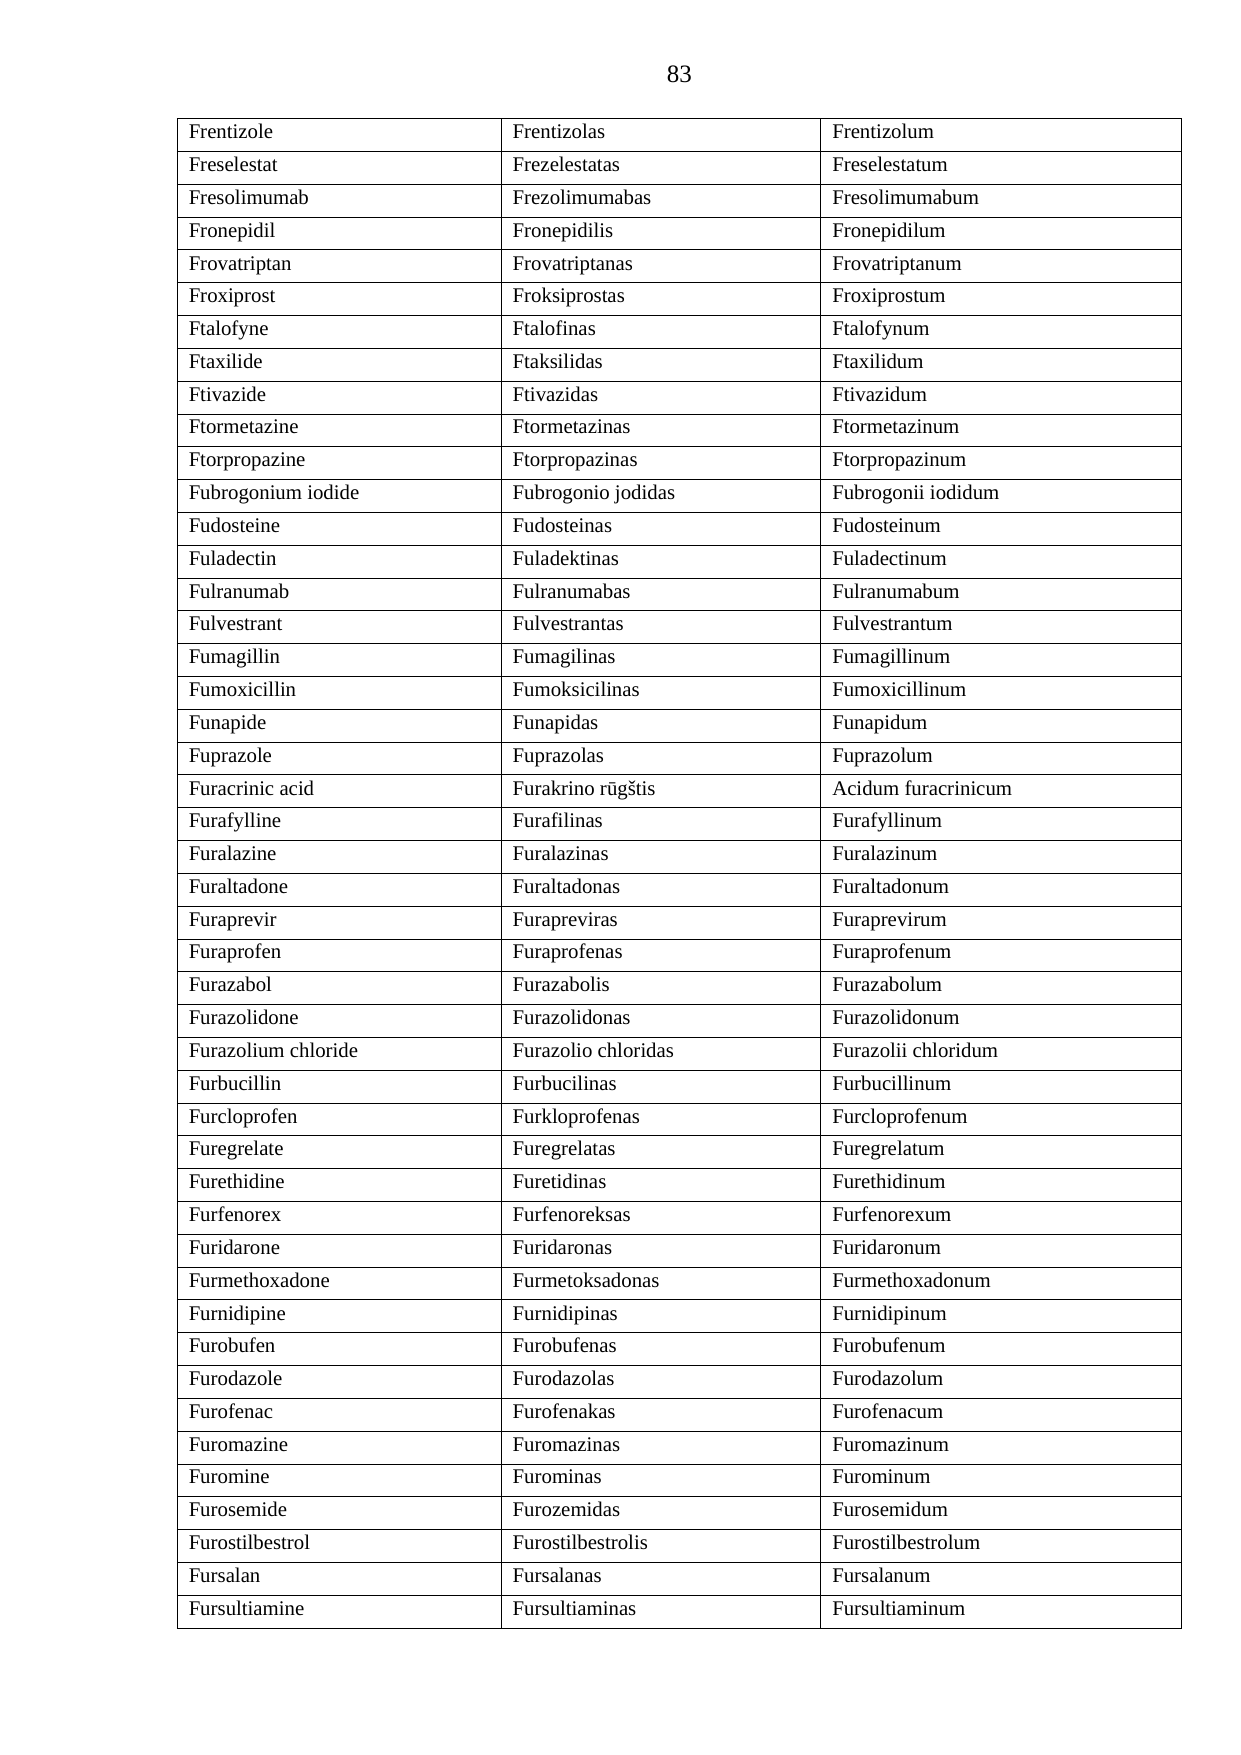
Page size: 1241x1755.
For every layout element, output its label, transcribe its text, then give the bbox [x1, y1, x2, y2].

table_cell Furnidipine [178, 1300, 501, 1332]
table_cell Fulranumab [178, 579, 501, 610]
table_cell Fumoxicillinum [821, 677, 1181, 709]
table_cell Funapidas [502, 710, 820, 742]
table_cell Fulvestrant [178, 611, 501, 643]
table_cell Fuladectin [178, 546, 501, 577]
table_cell Furbucillinum [821, 1071, 1181, 1102]
table_cell Furazabolis [502, 972, 820, 1004]
table_cell Fursultiaminas [502, 1596, 820, 1627]
table_cell Furafylline [178, 808, 501, 840]
table_cell Furalazinum [821, 841, 1181, 873]
table_cell Ftormetazinas [502, 415, 820, 446]
table_cell Furozemidas [502, 1497, 820, 1529]
table_cell Ftorpropazine [178, 447, 501, 479]
table_cell Fumoksicilinas [502, 677, 820, 709]
table_cell Furazolidonas [502, 1005, 820, 1037]
table_cell Ftaxilide [178, 349, 501, 381]
table_cell Furnidipinas [502, 1300, 820, 1332]
table_cell Froxiprostum [821, 283, 1181, 315]
table_cell Ftormetazinum [821, 415, 1181, 446]
table_cell Furalazine [178, 841, 501, 873]
table_cell Furazolii chloridum [821, 1038, 1181, 1070]
table_cell Fuladectinum [821, 546, 1181, 577]
table_cell Fulvestrantum [821, 611, 1181, 643]
table_cell Funapide [178, 710, 501, 742]
table_cell Furazabolum [821, 972, 1181, 1004]
table_cell Frentizolum [821, 119, 1181, 151]
table_cell Furazolidone [178, 1005, 501, 1037]
table_cell Furkloprofenas [502, 1104, 820, 1135]
table_cell Frentizolas [502, 119, 820, 151]
table_cell Furidarone [178, 1235, 501, 1267]
table_cell Furidaronum [821, 1235, 1181, 1267]
table_cell Furafilinas [502, 808, 820, 840]
table_cell Furegrelatum [821, 1136, 1181, 1168]
table_cell Furmethoxadonum [821, 1268, 1181, 1299]
table_cell Furazolio chloridas [502, 1038, 820, 1070]
table_cell Furazolidonum [821, 1005, 1181, 1037]
table_cell Furfenorexum [821, 1202, 1181, 1234]
table_cell Furostilbestrol [178, 1530, 501, 1562]
table_cell Ftivazide [178, 382, 501, 413]
table_cell Furazabol [178, 972, 501, 1004]
table_cell Fursultiamine [178, 1596, 501, 1627]
table_cell Froksiprostas [502, 283, 820, 315]
table_cell Frezelestatas [502, 152, 820, 184]
table_cell Frovatriptanum [821, 250, 1181, 282]
table_cell Ftorpropazinas [502, 447, 820, 479]
table_cell Ftaksilidas [502, 349, 820, 381]
table_cell Fronepidilis [502, 218, 820, 249]
table_cell Furafyllinum [821, 808, 1181, 840]
table_cell Furaprevir [178, 907, 501, 938]
table_cell Fuladektinas [502, 546, 820, 577]
table_cell Fronepidil [178, 218, 501, 249]
table_cell Ftalofinas [502, 316, 820, 348]
table_cell Furostilbestrolum [821, 1530, 1181, 1562]
table_cell Furomazine [178, 1432, 501, 1463]
table_cell Fuprazolas [502, 743, 820, 774]
table_cell Fronepidilum [821, 218, 1181, 249]
table_cell Frovatriptanas [502, 250, 820, 282]
table_cell Furegrelatas [502, 1136, 820, 1168]
table_cell Fuprazolum [821, 743, 1181, 774]
table_cell Frentizole [178, 119, 501, 151]
table_cell Fumagillinum [821, 644, 1181, 676]
table_cell Furbucillin [178, 1071, 501, 1102]
table_cell Furostilbestrolis [502, 1530, 820, 1562]
table_cell Furcloprofen [178, 1104, 501, 1135]
table_cell Fubrogonio jodidas [502, 480, 820, 512]
table_cell Froxiprost [178, 283, 501, 315]
table_cell Frovatriptan [178, 250, 501, 282]
table_cell Fudosteinum [821, 513, 1181, 545]
table_cell Ftalofynum [821, 316, 1181, 348]
table_cell Furosemide [178, 1497, 501, 1529]
table_cell Furaltadone [178, 874, 501, 906]
table_cell Furofenacum [821, 1399, 1181, 1431]
table_cell Furominas [502, 1465, 820, 1496]
table_cell Furethidinum [821, 1169, 1181, 1201]
table_cell Fursalan [178, 1563, 501, 1595]
table_cell Furnidipinum [821, 1300, 1181, 1332]
table_cell Furfenoreksas [502, 1202, 820, 1234]
table_cell Furbucilinas [502, 1071, 820, 1102]
table_cell Furmethoxadone [178, 1268, 501, 1299]
table_cell Furegrelate [178, 1136, 501, 1168]
table_cell Fulranumabas [502, 579, 820, 610]
table_cell Furobufen [178, 1333, 501, 1365]
table_cell Fursultiaminum [821, 1596, 1181, 1627]
table_cell Furcloprofenum [821, 1104, 1181, 1135]
table_cell Furalazinas [502, 841, 820, 873]
table_cell Furobufenas [502, 1333, 820, 1365]
table_cell Fursalanum [821, 1563, 1181, 1595]
table_cell Furaltadonum [821, 874, 1181, 906]
table_cell Ftivazidum [821, 382, 1181, 413]
table_cell Fumoxicillin [178, 677, 501, 709]
table_cell Fursalanas [502, 1563, 820, 1595]
table_cell Ftorpropazinum [821, 447, 1181, 479]
table_cell Furfenorex [178, 1202, 501, 1234]
table_cell Freselestat [178, 152, 501, 184]
table_cell Furomine [178, 1465, 501, 1496]
table_cell Furapreviras [502, 907, 820, 938]
table_cell Furaprofenas [502, 940, 820, 971]
table_cell Furodazolas [502, 1366, 820, 1398]
table_cell Fuprazole [178, 743, 501, 774]
table_cell Furobufenum [821, 1333, 1181, 1365]
table_cell Furazolium chloride [178, 1038, 501, 1070]
table_cell Furidaronas [502, 1235, 820, 1267]
table_cell Furethidine [178, 1169, 501, 1201]
table_cell Fresolimumab [178, 185, 501, 217]
table_cell Funapidum [821, 710, 1181, 742]
table_cell Ftivazidas [502, 382, 820, 413]
table_cell Furofenakas [502, 1399, 820, 1431]
table_cell Furaprofen [178, 940, 501, 971]
table_cell Furosemidum [821, 1497, 1181, 1529]
table_cell Furaprevirum [821, 907, 1181, 938]
table_cell Furetidinas [502, 1169, 820, 1201]
table_cell Fresolimumabum [821, 185, 1181, 217]
table_cell Freselestatum [821, 152, 1181, 184]
table_cell Frezolimumabas [502, 185, 820, 217]
table_cell Furofenac [178, 1399, 501, 1431]
table_cell Fubrogonium iodide [178, 480, 501, 512]
table_cell Fudosteine [178, 513, 501, 545]
table_cell Fumagillin [178, 644, 501, 676]
table_cell Fudosteinas [502, 513, 820, 545]
table_cell Furakrino rūgštis [502, 775, 820, 807]
table_cell Ftormetazine [178, 415, 501, 446]
table_cell Furomazinas [502, 1432, 820, 1463]
table_cell Fumagilinas [502, 644, 820, 676]
table_cell Furomazinum [821, 1432, 1181, 1463]
table_cell Fulranumabum [821, 579, 1181, 610]
table_cell Ftaxilidum [821, 349, 1181, 381]
table_cell Furmetoksadonas [502, 1268, 820, 1299]
table_cell Furominum [821, 1465, 1181, 1496]
table_cell Acidum furacrinicum [821, 775, 1181, 807]
table_cell Ftalofyne [178, 316, 501, 348]
table_cell Furacrinic acid [178, 775, 501, 807]
table_cell Fubrogonii iodidum [821, 480, 1181, 512]
table_cell Furaltadonas [502, 874, 820, 906]
table_cell Furodazolum [821, 1366, 1181, 1398]
table_cell Furodazole [178, 1366, 501, 1398]
table_cell Fulvestrantas [502, 611, 820, 643]
table_cell Furaprofenum [821, 940, 1181, 971]
